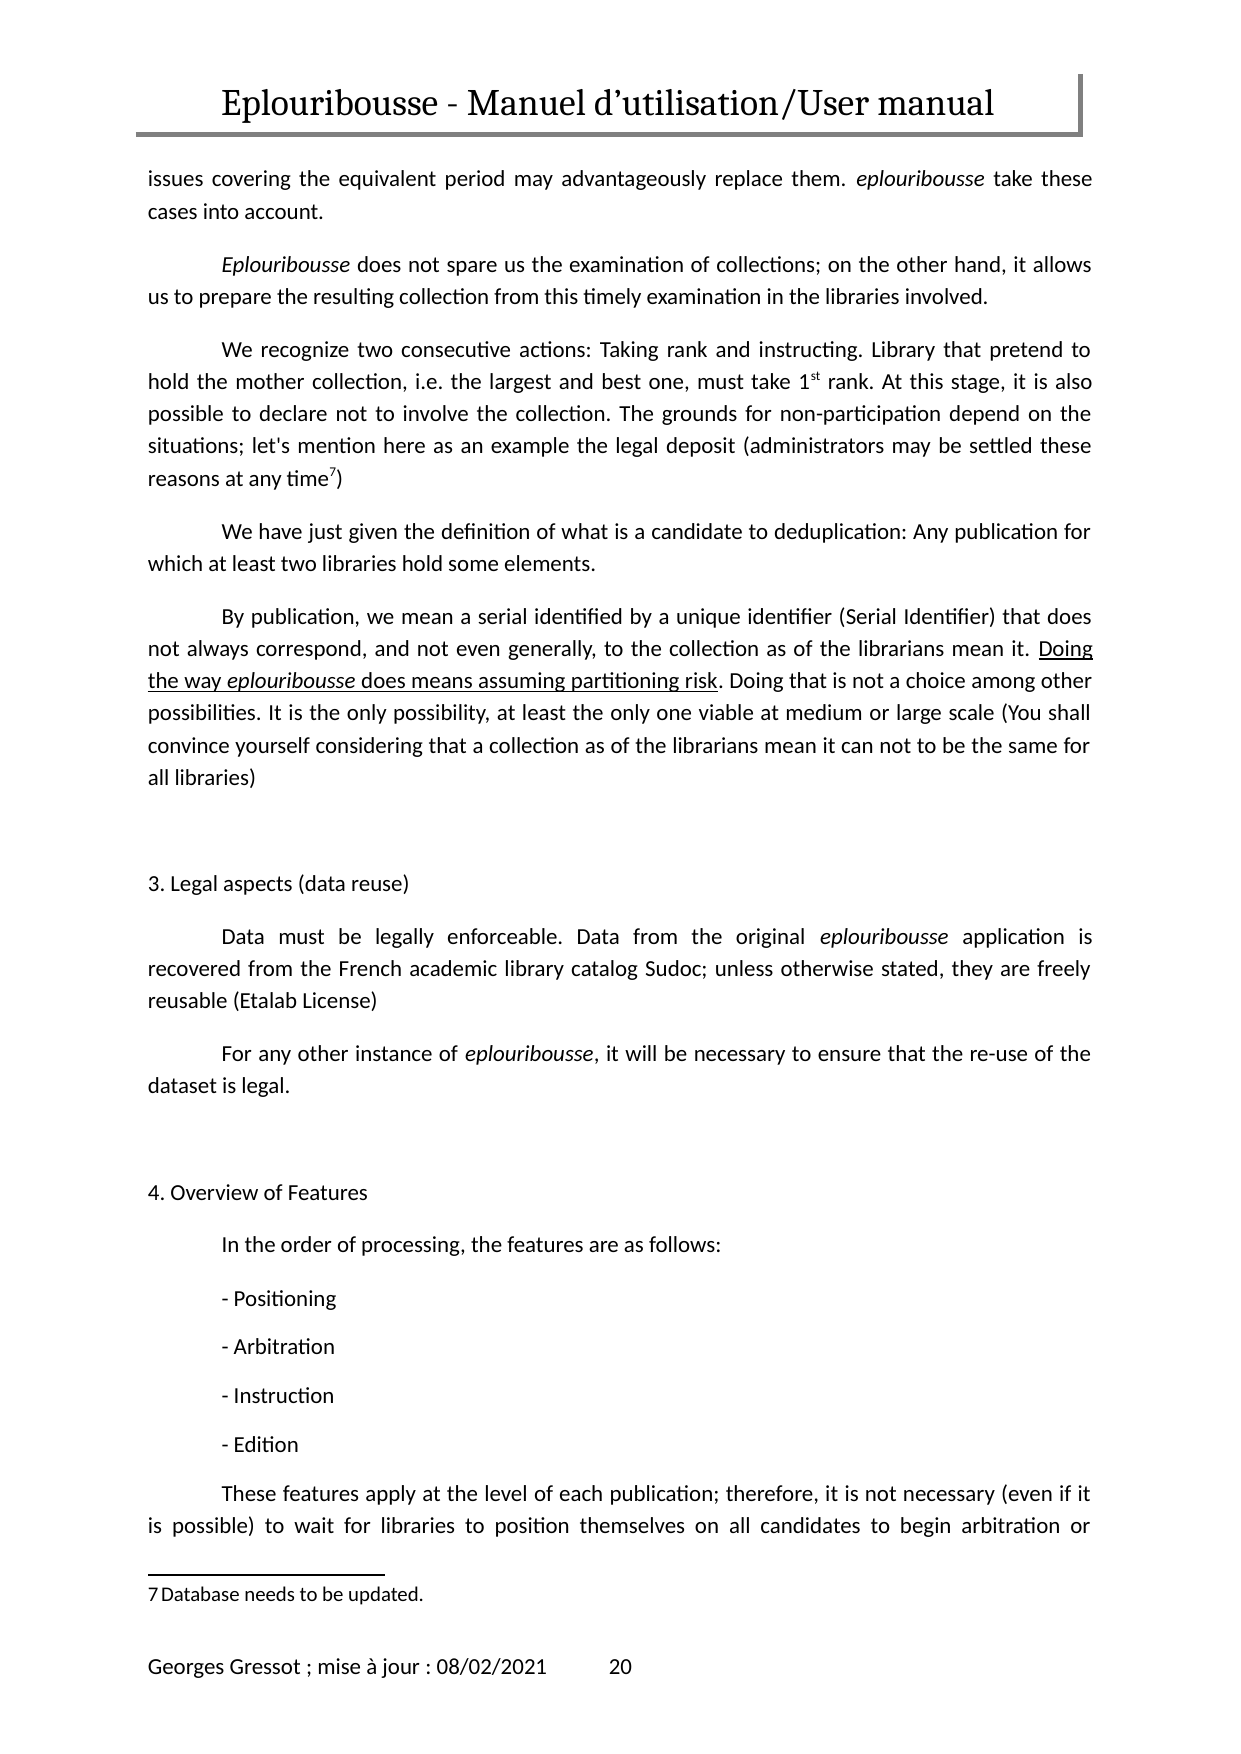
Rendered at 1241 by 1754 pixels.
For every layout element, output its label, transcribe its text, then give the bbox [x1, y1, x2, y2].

text Database needs to be updated. [148, 1581, 1093, 1606]
text These features apply at the level of each publication; therefore, it is not necessary (even if it is possible) to wait for libraries to position themselves on all candidates to begin arbitration or [148, 1479, 1093, 1539]
text In the order of processing, the features are as follows: [148, 1231, 1093, 1259]
text For any other instance of eplouribousse, it will be necessary to ensure that the re-use of the dataset is legal. [148, 1039, 1093, 1099]
text - Edition [148, 1430, 1093, 1458]
text We have just given the definition of what is a candidate to deduplication: Any publication for which at least two libraries hold some elements. [148, 517, 1093, 577]
text By publication, we mean a serial identified by a unique identifier (Serial Identifier) that does not always correspond, and not even generally, to the collection as of the librarians mean it. Doing the way eplouribousse does means assuming partitioning risk. Doing that is not a choice among other possibilities. It is the only possibility, at least the only one viable at medium or large scale (You shall convince yourself considering that a collection as of the librarians mean it can not to be the same for all libraries) [148, 602, 1093, 791]
text We recognize two consecutive actions: Taking rank and instructing. Library that pretend to hold the mother collection, i.e. the largest and best one, must take 1st rank. At this stage, it is also possible to declare not to involve the collection. The grounds for non-participation depend on the situations; let's mention here as an example the legal deposit (administrators may be settled these reasons at any time) [148, 335, 1093, 492]
text - Instruction [148, 1381, 1093, 1409]
text 3. Legal aspects (data reuse) [148, 869, 1093, 897]
text - Positioning [148, 1284, 1093, 1312]
text issues covering the equivalent period may advantageously replace them. eplouribousse take these cases into account. [148, 164, 1093, 225]
text - Arbitration [148, 1332, 1093, 1361]
text Eplouribousse does not spare us the examination of collections; on the other hand, it allows us to prepare the resulting collection from this timely examination in the libraries involved. [148, 250, 1093, 310]
text 4. Overview of Features [148, 1178, 1093, 1206]
text Data must be legally enforceable. Data from the original eplouribousse application is recovered from the French academic library catalog Sudoc; unless otherwise stated, they are freely reusable (Etalab License) [148, 922, 1093, 1014]
